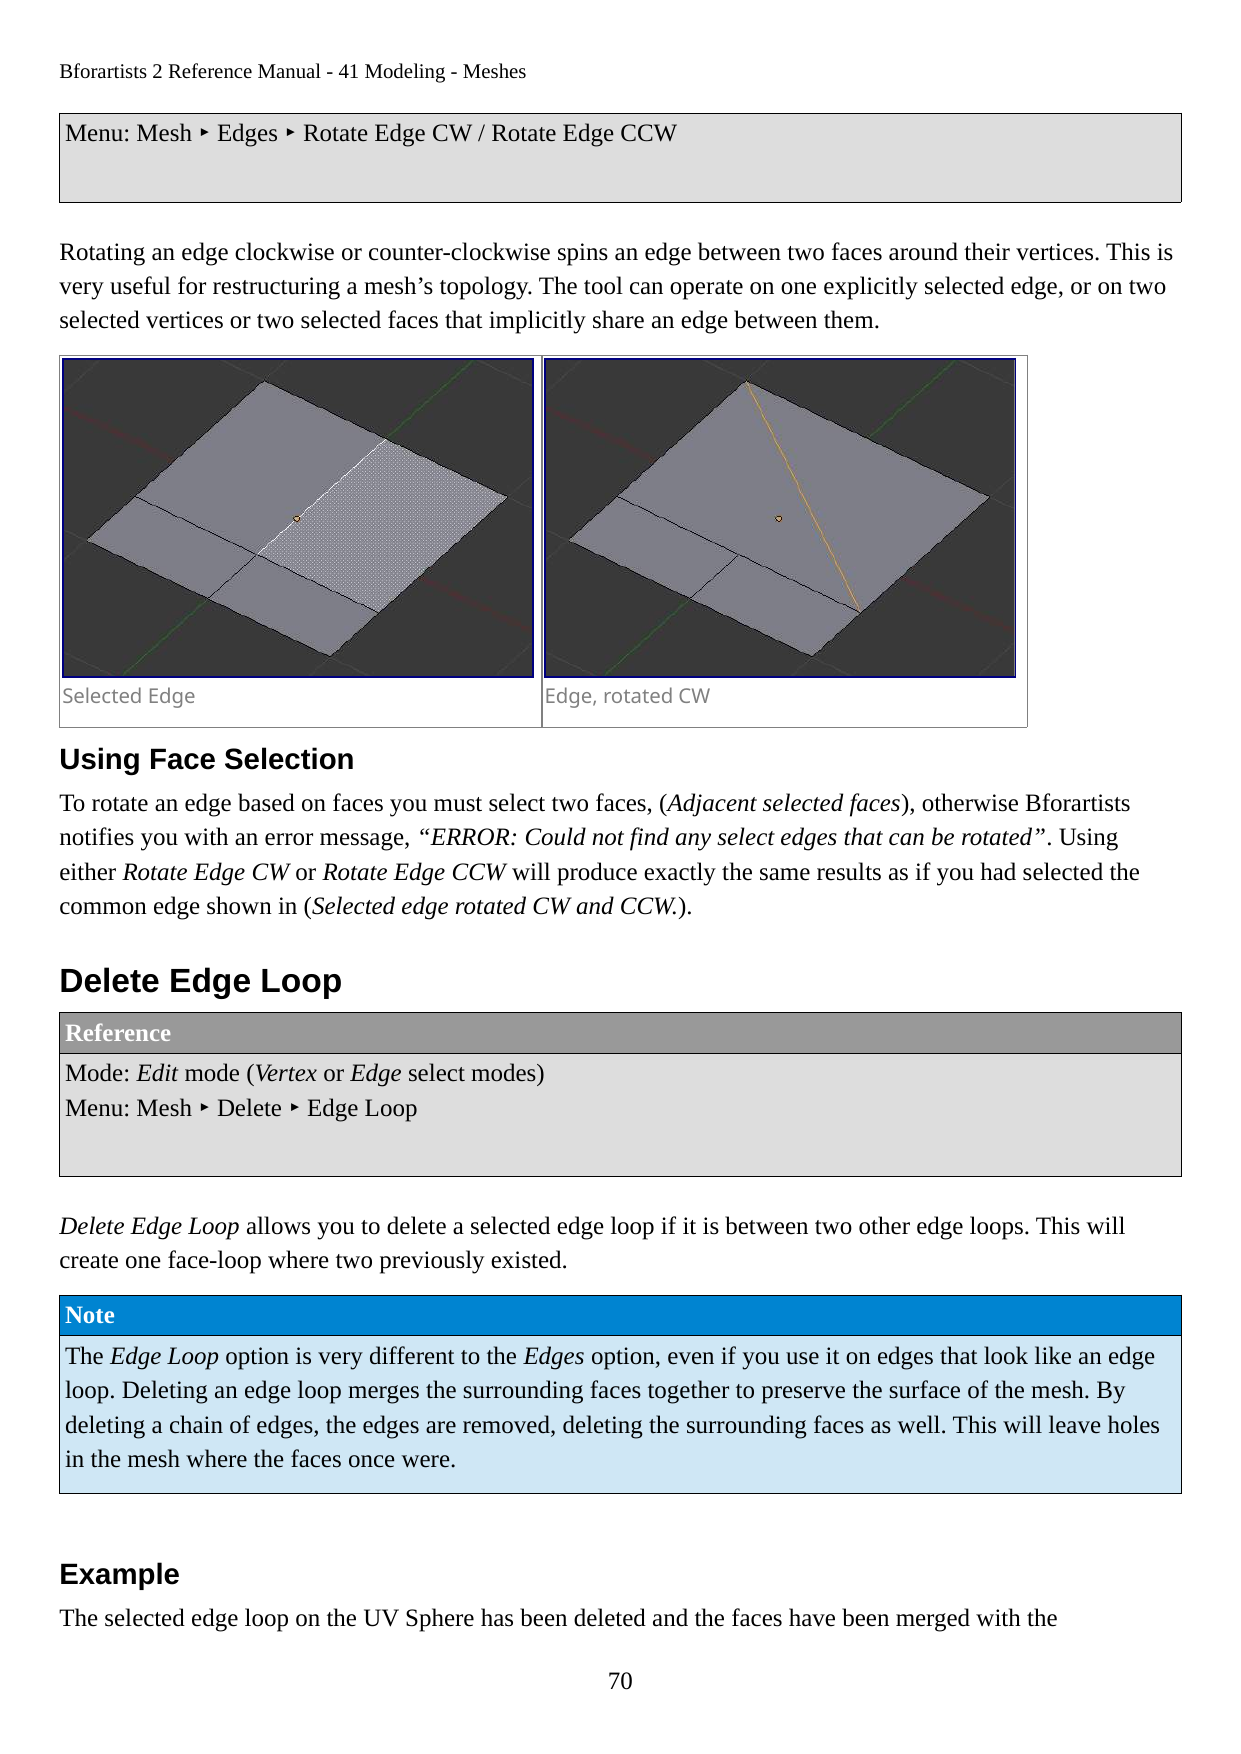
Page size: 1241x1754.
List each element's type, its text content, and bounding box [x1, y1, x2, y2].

subtitle Delete Edge Loop [59, 961, 1181, 1000]
subtitle Using Face Selection [59, 742, 1181, 775]
text Rotating an edge clockwise or counter-clockwise spins an edge between two faces around their vertices. This is very useful for restructuring a mesh’s topology. The tool can operate on one explicitly selected edge, or on two selected vertices or two selected faces that implicitly share an edge between them. [59, 237, 1181, 334]
table_header Selected Edge [60, 356, 541, 727]
table_header Edge, rotated CW [543, 356, 1027, 727]
table_cell Mode: Edit mode (Vertex or Edge select modes) Menu: Mesh ‣ Delete ‣ Edge Loop [60, 1054, 1181, 1176]
text Delete Edge Loop allows you to delete a selected edge loop if it is between two other edge loops. This will create one face-loop where two previously existed. [59, 1211, 1181, 1274]
table_cell Menu: Mesh ‣ Edges ‣ Rotate Edge CW / Rotate Edge CCW [60, 114, 1181, 202]
table_header Note [60, 1296, 1181, 1335]
table_cell The Edge Loop option is very different to the Edges option, even if you use it on edges that look like an edge loop. Deleting an edge loop merges the surrounding faces together to preserve the surface of the mesh. By deleting a chain of edges, the edges are removed, deleting the surrounding faces as well. This will leave holes in the mesh where the faces once were. [60, 1336, 1181, 1493]
subtitle Example [59, 1557, 1181, 1591]
text The selected edge loop on the UV Sphere has been deleted and the faces have been merged with the [59, 1603, 1181, 1632]
picture [546, 360, 1015, 676]
picture [64, 360, 532, 676]
text To rotate an edge based on faces you must select two faces, (Adjacent selected faces), otherwise Bforartists notifies you with an error message, “ERROR: Could not find any select edges that can be rotated”. Using either Rotate Edge CW or Rotate Edge CCW will produce exactly the same results as if you had selected the common edge shown in (Selected edge rotated CW and CCW.). [59, 788, 1181, 920]
table_header Reference [60, 1013, 1181, 1053]
